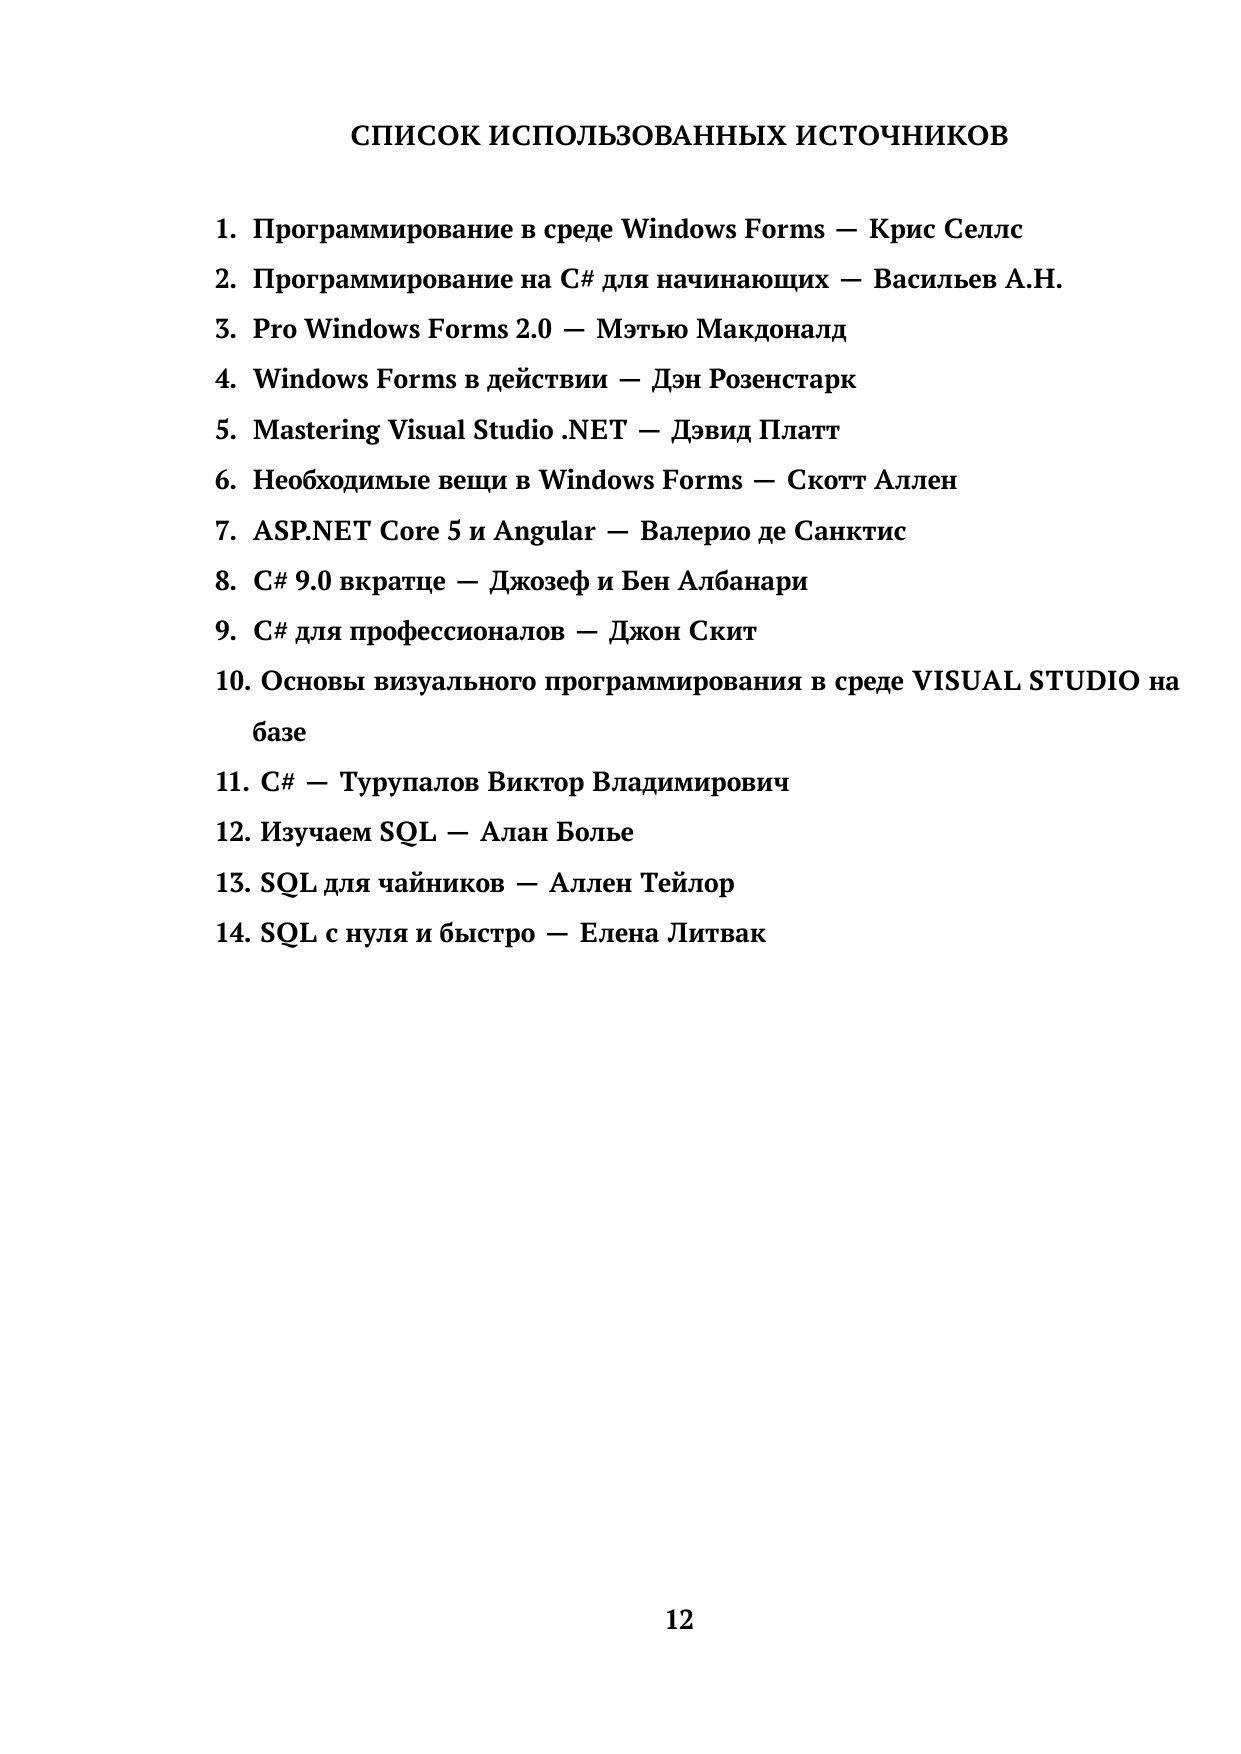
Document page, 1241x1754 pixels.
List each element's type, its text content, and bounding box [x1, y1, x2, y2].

list SQL для чайников — Аллен Тейлор [215, 865, 1181, 898]
list SQL с нуля и быстро — Елена Литвак [215, 915, 1181, 949]
list C# для профессионалов — Джон Скит [215, 613, 1181, 647]
list Windows Forms в действии — Дэн Розенстарк [215, 362, 1181, 395]
subtitle СПИСОК ИСПОЛЬЗОВАННЫХ ИСТОЧНИКОВ [177, 118, 1181, 152]
list Программирование на C# для начинающих — Васильев А.Н. [215, 261, 1181, 294]
list Необходимые вещи в Windows Forms — Скотт Аллен [215, 462, 1181, 496]
list Pro Windows Forms 2.0 — Мэтью Макдоналд [215, 311, 1181, 345]
list Основы визуального программирования в среде VISUAL STUDIO на базе [215, 663, 1181, 747]
list Изучаем SQL — Алан Болье [215, 814, 1181, 848]
list C# 9.0 вкратце — Джозеф и Бен Албанари [215, 563, 1181, 596]
list Программирование в среде Windows Forms — Крис Селлс [215, 211, 1181, 244]
list Mastering Visual Studio .NET — Дэвид Платт [215, 412, 1181, 446]
list ASP.NET Core 5 и Angular — Валерио де Санктис [215, 513, 1181, 546]
list C# — Турупалов Виктор Владимирович [215, 764, 1181, 798]
